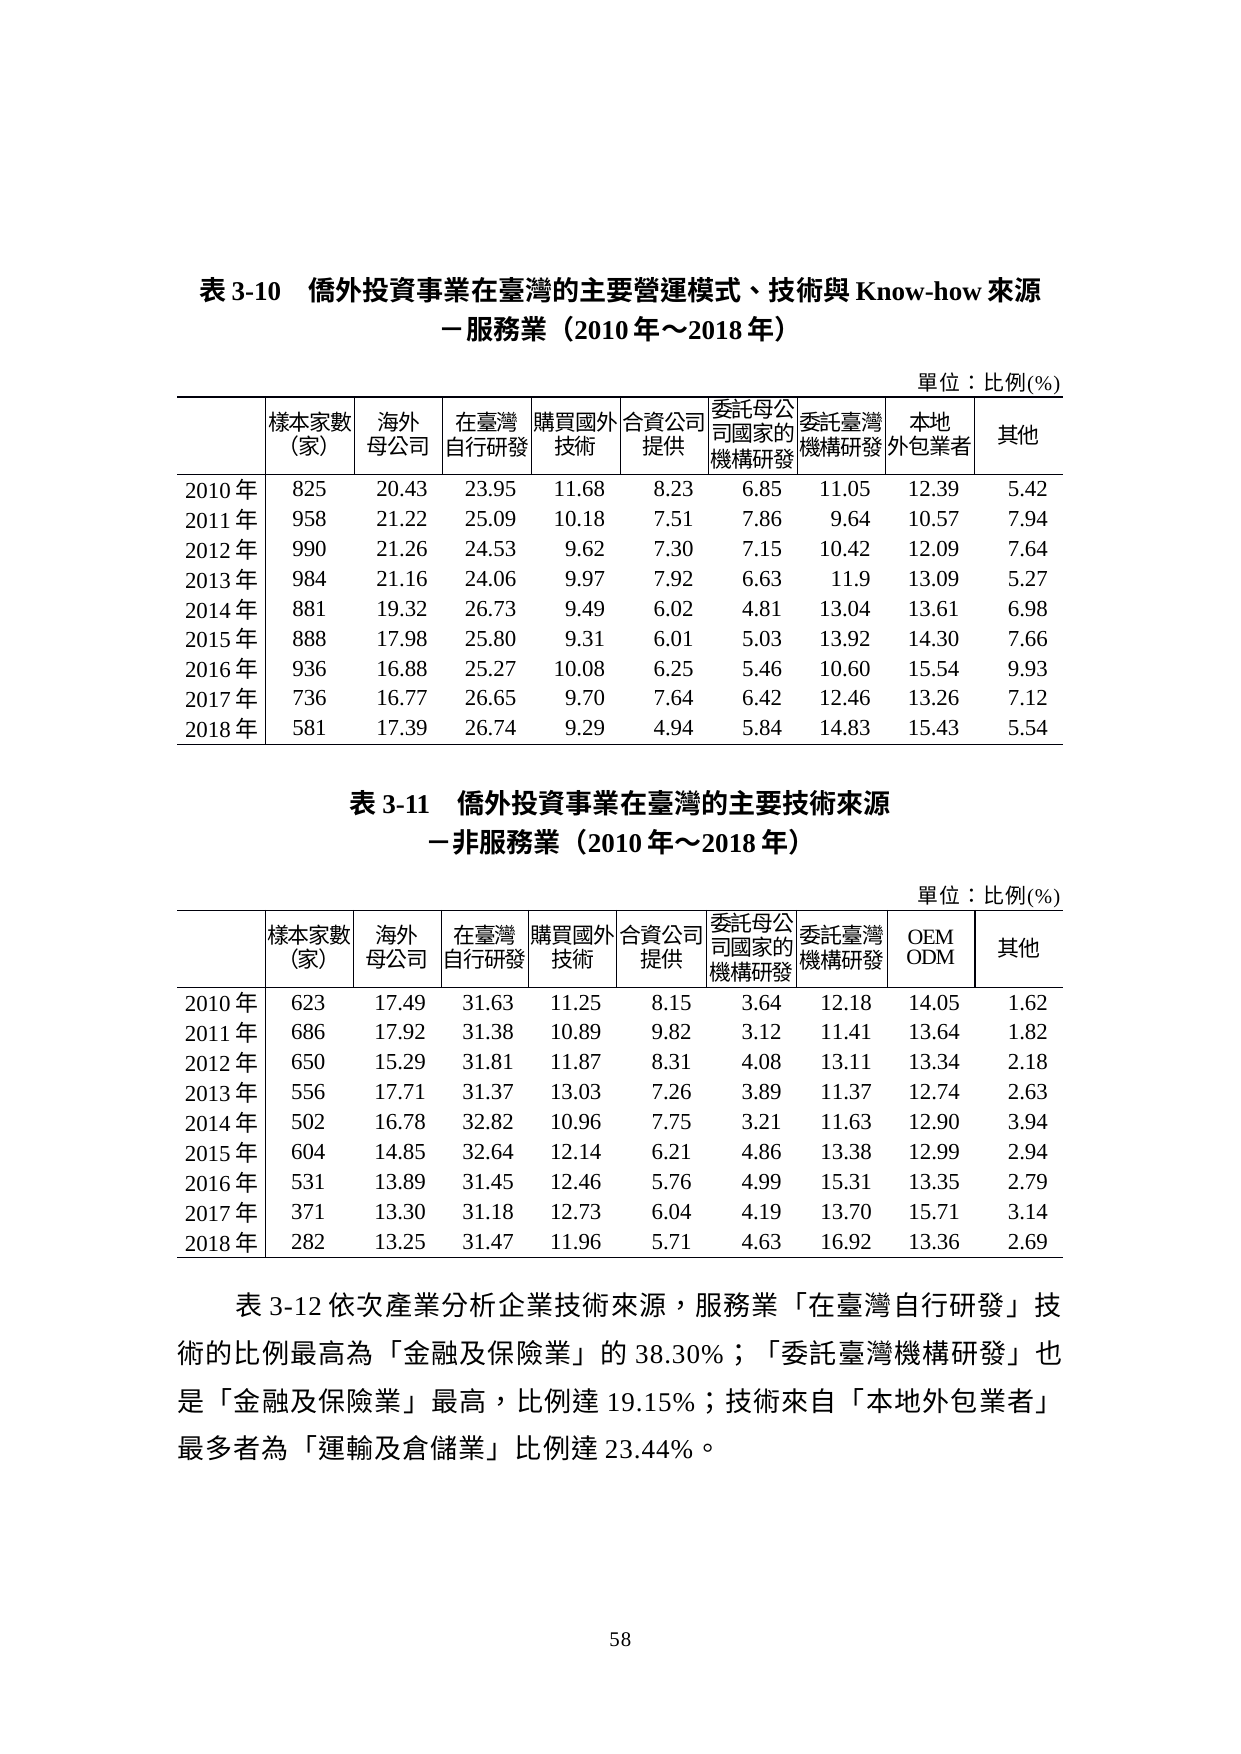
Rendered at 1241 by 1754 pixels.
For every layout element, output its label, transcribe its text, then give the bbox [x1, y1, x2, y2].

table_cell 11.05 [797, 475, 886, 504]
table_cell 15.54 [886, 654, 974, 684]
table_cell 20.43 [354, 475, 443, 504]
table_cell 2018年 [177, 714, 265, 744]
table_cell 14.85 [353, 1138, 441, 1167]
table_cell 2010年 [177, 475, 265, 504]
table_cell 9.64 [797, 505, 886, 534]
table_cell 6.63 [709, 564, 797, 594]
table_cell 12.39 [886, 475, 974, 504]
table_cell 7.64 [975, 534, 1063, 564]
table_cell 3.64 [707, 988, 797, 1018]
table_cell 本地 外包業者 [886, 398, 974, 473]
table_cell 15.29 [353, 1048, 441, 1078]
table_cell 委託臺灣 機構研發 [797, 911, 887, 987]
table_cell 6.85 [709, 475, 797, 504]
table_cell 8.15 [617, 988, 707, 1018]
table_cell 650 [266, 1048, 353, 1078]
table_cell 5.84 [709, 714, 797, 744]
table_cell 2011年 [177, 505, 265, 534]
table_cell 9.31 [531, 624, 620, 654]
table_cell 31.18 [441, 1197, 529, 1227]
table_cell 12.90 [887, 1108, 975, 1137]
table_cell 12.73 [529, 1197, 617, 1227]
table_cell 13.09 [886, 564, 974, 594]
table_cell 13.03 [529, 1078, 617, 1107]
table_cell 11.63 [797, 1108, 887, 1137]
table_cell 6.02 [620, 594, 709, 624]
table_cell 2.63 [975, 1078, 1063, 1107]
table_cell 4.86 [707, 1138, 797, 1167]
table_cell 13.61 [886, 594, 974, 624]
table_cell 其他 [976, 911, 1063, 987]
table_cell 樣本家數 （家） [266, 911, 353, 987]
table_cell 7.15 [709, 534, 797, 564]
table_cell 5.42 [975, 475, 1063, 504]
table_cell 958 [266, 505, 354, 534]
table_cell 9.70 [531, 684, 620, 714]
table_cell 19.32 [354, 594, 443, 624]
table_cell 8.23 [620, 475, 709, 504]
table_cell 31.47 [441, 1227, 529, 1257]
table_cell 581 [266, 714, 354, 744]
table_cell 6.25 [620, 654, 709, 684]
table_cell 7.75 [617, 1108, 707, 1137]
table_cell 26.74 [443, 714, 531, 744]
table_cell 11.68 [531, 475, 620, 504]
table_cell 購買國外 技術 [532, 398, 620, 473]
table_cell 合資公司 提供 [617, 911, 706, 987]
table_cell 31.63 [441, 988, 529, 1018]
table_cell 2016年 [177, 1167, 265, 1197]
table_cell 371 [266, 1197, 353, 1227]
table_cell 24.06 [443, 564, 531, 594]
table_cell 1.62 [975, 988, 1063, 1018]
table_cell 2014年 [177, 594, 265, 624]
table_cell 6.98 [975, 594, 1063, 624]
table_cell 13.26 [886, 684, 974, 714]
table_cell 4.99 [707, 1167, 797, 1197]
table_cell 4.94 [620, 714, 709, 744]
table_cell 7.51 [620, 505, 709, 534]
table_cell 13.36 [887, 1227, 975, 1257]
table_cell 15.43 [886, 714, 974, 744]
table_cell 7.66 [975, 624, 1063, 654]
table_cell 10.96 [529, 1108, 617, 1137]
table_cell 3.89 [707, 1078, 797, 1107]
table_cell 31.38 [441, 1018, 529, 1048]
table_cell 10.89 [529, 1018, 617, 1048]
table_cell 樣本家數（家） [266, 398, 354, 473]
table_cell 888 [266, 624, 354, 654]
table_cell 686 [266, 1018, 353, 1048]
table_cell 10.18 [531, 505, 620, 534]
table_cell 12.99 [887, 1138, 975, 1167]
table_cell 5.76 [617, 1167, 707, 1197]
table_cell 984 [266, 564, 354, 594]
table_cell 2013年 [177, 564, 265, 594]
table_cell 7.92 [620, 564, 709, 594]
table_cell 2.94 [975, 1138, 1063, 1167]
table_cell 936 [266, 654, 354, 684]
table_cell 32.82 [441, 1108, 529, 1137]
table_cell 8.31 [617, 1048, 707, 1078]
table_cell 13.04 [797, 594, 886, 624]
table_cell 13.30 [353, 1197, 441, 1227]
table_cell 2011年 [177, 1018, 265, 1048]
table_cell 11.25 [529, 988, 617, 1018]
table_cell 26.73 [443, 594, 531, 624]
table_cell 881 [266, 594, 354, 624]
table_cell 16.78 [353, 1108, 441, 1137]
table_cell 4.81 [709, 594, 797, 624]
table_cell 13.34 [887, 1048, 975, 1078]
table_cell 531 [266, 1167, 353, 1197]
table_cell 7.64 [620, 684, 709, 714]
table_cell 21.26 [354, 534, 443, 564]
table_cell 25.09 [443, 505, 531, 534]
table_cell 2018年 [177, 1227, 265, 1257]
table_cell 13.70 [797, 1197, 887, 1227]
table_cell 31.81 [441, 1048, 529, 1078]
table_cell 17.71 [353, 1078, 441, 1107]
table_cell 9.62 [531, 534, 620, 564]
table_cell 委託母公 司國家的 機構研發 [707, 911, 796, 987]
table_cell 2012年 [177, 1048, 265, 1078]
table_cell 12.14 [529, 1138, 617, 1167]
table_cell 3.14 [975, 1197, 1063, 1227]
table_cell 13.38 [797, 1138, 887, 1167]
table_cell 13.35 [887, 1167, 975, 1197]
table_cell 13.25 [353, 1227, 441, 1257]
table_cell 13.64 [887, 1018, 975, 1048]
table_header 單位：比例(%) [177, 880, 1063, 910]
table_cell 2.18 [975, 1048, 1063, 1078]
table_cell 6.01 [620, 624, 709, 654]
table_cell 14.83 [797, 714, 886, 744]
table_cell 在臺灣 自行研發 [442, 911, 528, 987]
table_cell 12.09 [886, 534, 974, 564]
table_cell 6.42 [709, 684, 797, 714]
table_cell 32.64 [441, 1138, 529, 1167]
table_cell 7.26 [617, 1078, 707, 1107]
table_cell 7.94 [975, 505, 1063, 534]
table_cell 17.92 [353, 1018, 441, 1048]
table_cell 購買國外 技術 [529, 911, 616, 987]
table_cell 2.69 [975, 1227, 1063, 1257]
table_cell 9.97 [531, 564, 620, 594]
table_cell 17.49 [353, 988, 441, 1018]
table_cell 282 [266, 1227, 353, 1257]
table_cell 13.89 [353, 1167, 441, 1197]
table_cell 2015年 [177, 1138, 265, 1167]
table_cell 5.71 [617, 1227, 707, 1257]
table_cell 3.21 [707, 1108, 797, 1137]
table_cell 委託臺灣 機構研發 [798, 398, 885, 473]
table_cell 11.41 [797, 1018, 887, 1048]
text 表3-11 僑外投資事業在臺灣的主要技術來源 －非服務業（2010年～2018年） [177, 782, 1063, 861]
table_cell 2012年 [177, 534, 265, 564]
table_cell 17.98 [354, 624, 443, 654]
table_cell 556 [266, 1078, 353, 1107]
table_cell 2015年 [177, 624, 265, 654]
table_cell 2017年 [177, 684, 265, 714]
text 表3-12依次產業分析企業技術來源，服務業「在臺灣自行研發」技術的比例最高為「金融及保險業」的38.30%；「委託臺灣機構研發」也是「金融及保險業」最高，比例達19.15%；技術來自「本地外包業者」最多者為「運輸及倉儲業」比例達23.44%。 [177, 1277, 1063, 1468]
table_cell 2017年 [177, 1197, 265, 1227]
table_cell 2016年 [177, 654, 265, 684]
table_cell 9.82 [617, 1018, 707, 1048]
table_cell 502 [266, 1108, 353, 1137]
table_cell 15.71 [887, 1197, 975, 1227]
table_cell 5.46 [709, 654, 797, 684]
table_cell 其他 [975, 398, 1063, 473]
table_cell OEM ODM [888, 911, 974, 987]
table_cell 在臺灣 自行研發 [443, 398, 531, 473]
table_cell 15.31 [797, 1167, 887, 1197]
table_cell 10.57 [886, 505, 974, 534]
table_cell 10.42 [797, 534, 886, 564]
table_cell 31.37 [441, 1078, 529, 1107]
table_cell 990 [266, 534, 354, 564]
table_cell 4.08 [707, 1048, 797, 1078]
table_cell 825 [266, 475, 354, 504]
table_cell 14.30 [886, 624, 974, 654]
table_cell 3.12 [707, 1018, 797, 1048]
table_cell 6.04 [617, 1197, 707, 1227]
table_cell 7.12 [975, 684, 1063, 714]
table_cell 海外 母公司 [355, 398, 442, 473]
table_cell 23.95 [443, 475, 531, 504]
table_cell 5.03 [709, 624, 797, 654]
table_cell 11.96 [529, 1227, 617, 1257]
table_cell 9.29 [531, 714, 620, 744]
table_cell 604 [266, 1138, 353, 1167]
table_cell 13.11 [797, 1048, 887, 1078]
table_cell 5.54 [975, 714, 1063, 744]
table_cell 25.80 [443, 624, 531, 654]
table_cell 合資公司 提供 [621, 398, 708, 473]
table_cell 736 [266, 684, 354, 714]
table_cell 海外 母公司 [354, 911, 441, 987]
table_cell 9.93 [975, 654, 1063, 684]
table_cell 4.19 [707, 1197, 797, 1227]
table_cell 委託母公 司國家的 機構研發 [709, 398, 797, 473]
table_cell 12.74 [887, 1078, 975, 1107]
table_cell 1.82 [975, 1018, 1063, 1048]
table_cell 21.16 [354, 564, 443, 594]
table_cell 9.49 [531, 594, 620, 624]
table_cell 623 [266, 988, 353, 1018]
table_cell 12.46 [529, 1167, 617, 1197]
table_header 單位：比例(%) [177, 366, 1063, 396]
table_cell 16.88 [354, 654, 443, 684]
table_cell 16.92 [797, 1227, 887, 1257]
table_cell 11.9 [797, 564, 886, 594]
table_cell 2.79 [975, 1167, 1063, 1197]
table_cell 2010年 [177, 988, 265, 1018]
table_cell 10.60 [797, 654, 886, 684]
table_cell 12.46 [797, 684, 886, 714]
table_cell 7.86 [709, 505, 797, 534]
table_cell 2014年 [177, 1108, 265, 1137]
table_cell [177, 911, 265, 987]
table_cell 21.22 [354, 505, 443, 534]
table_cell 4.63 [707, 1227, 797, 1257]
table_cell 10.08 [531, 654, 620, 684]
table_cell 14.05 [887, 988, 975, 1018]
table_cell 7.30 [620, 534, 709, 564]
table_cell 24.53 [443, 534, 531, 564]
table_cell 16.77 [354, 684, 443, 714]
table_cell [177, 398, 265, 473]
table_cell 31.45 [441, 1167, 529, 1197]
table_cell 6.21 [617, 1138, 707, 1167]
table_cell 26.65 [443, 684, 531, 714]
table_cell 2013年 [177, 1078, 265, 1107]
table_cell 3.94 [975, 1108, 1063, 1137]
text 表3-10 僑外投資事業在臺灣的主要營運模式、技術與Know-how來源 －服務業（2010年～2018年） [177, 269, 1063, 347]
table_cell 13.92 [797, 624, 886, 654]
table_cell 11.37 [797, 1078, 887, 1107]
table_cell 11.87 [529, 1048, 617, 1078]
table_cell 25.27 [443, 654, 531, 684]
table_cell 5.27 [975, 564, 1063, 594]
table_cell 17.39 [354, 714, 443, 744]
table_cell 12.18 [797, 988, 887, 1018]
